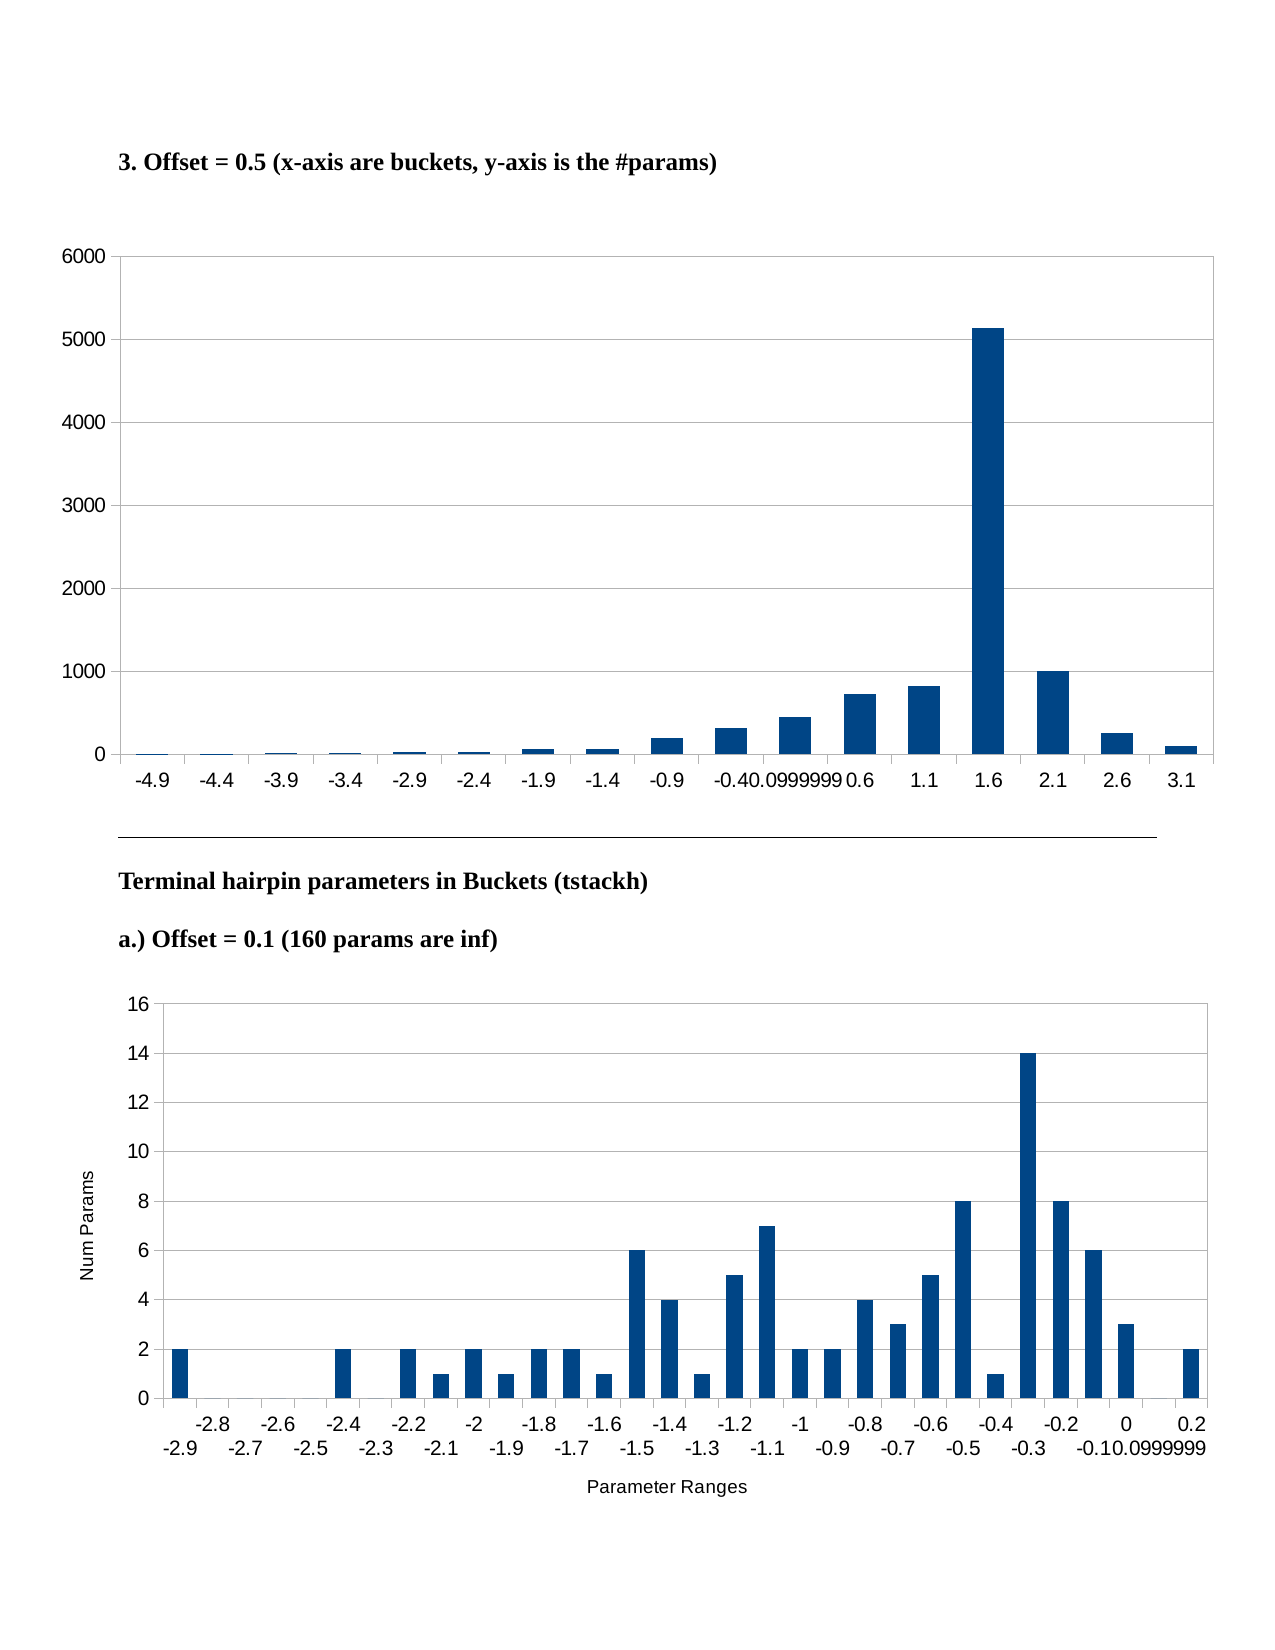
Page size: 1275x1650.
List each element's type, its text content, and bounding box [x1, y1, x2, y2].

text a.) Offset = 0.1 (160 params are inf) [118, 924, 1157, 952]
text 3. Offset = 0.5 (x-axis are buckets, y-axis is the #params) [118, 147, 1157, 176]
text Terminal hairpin parameters in Buckets (tstackh) [118, 866, 1157, 895]
